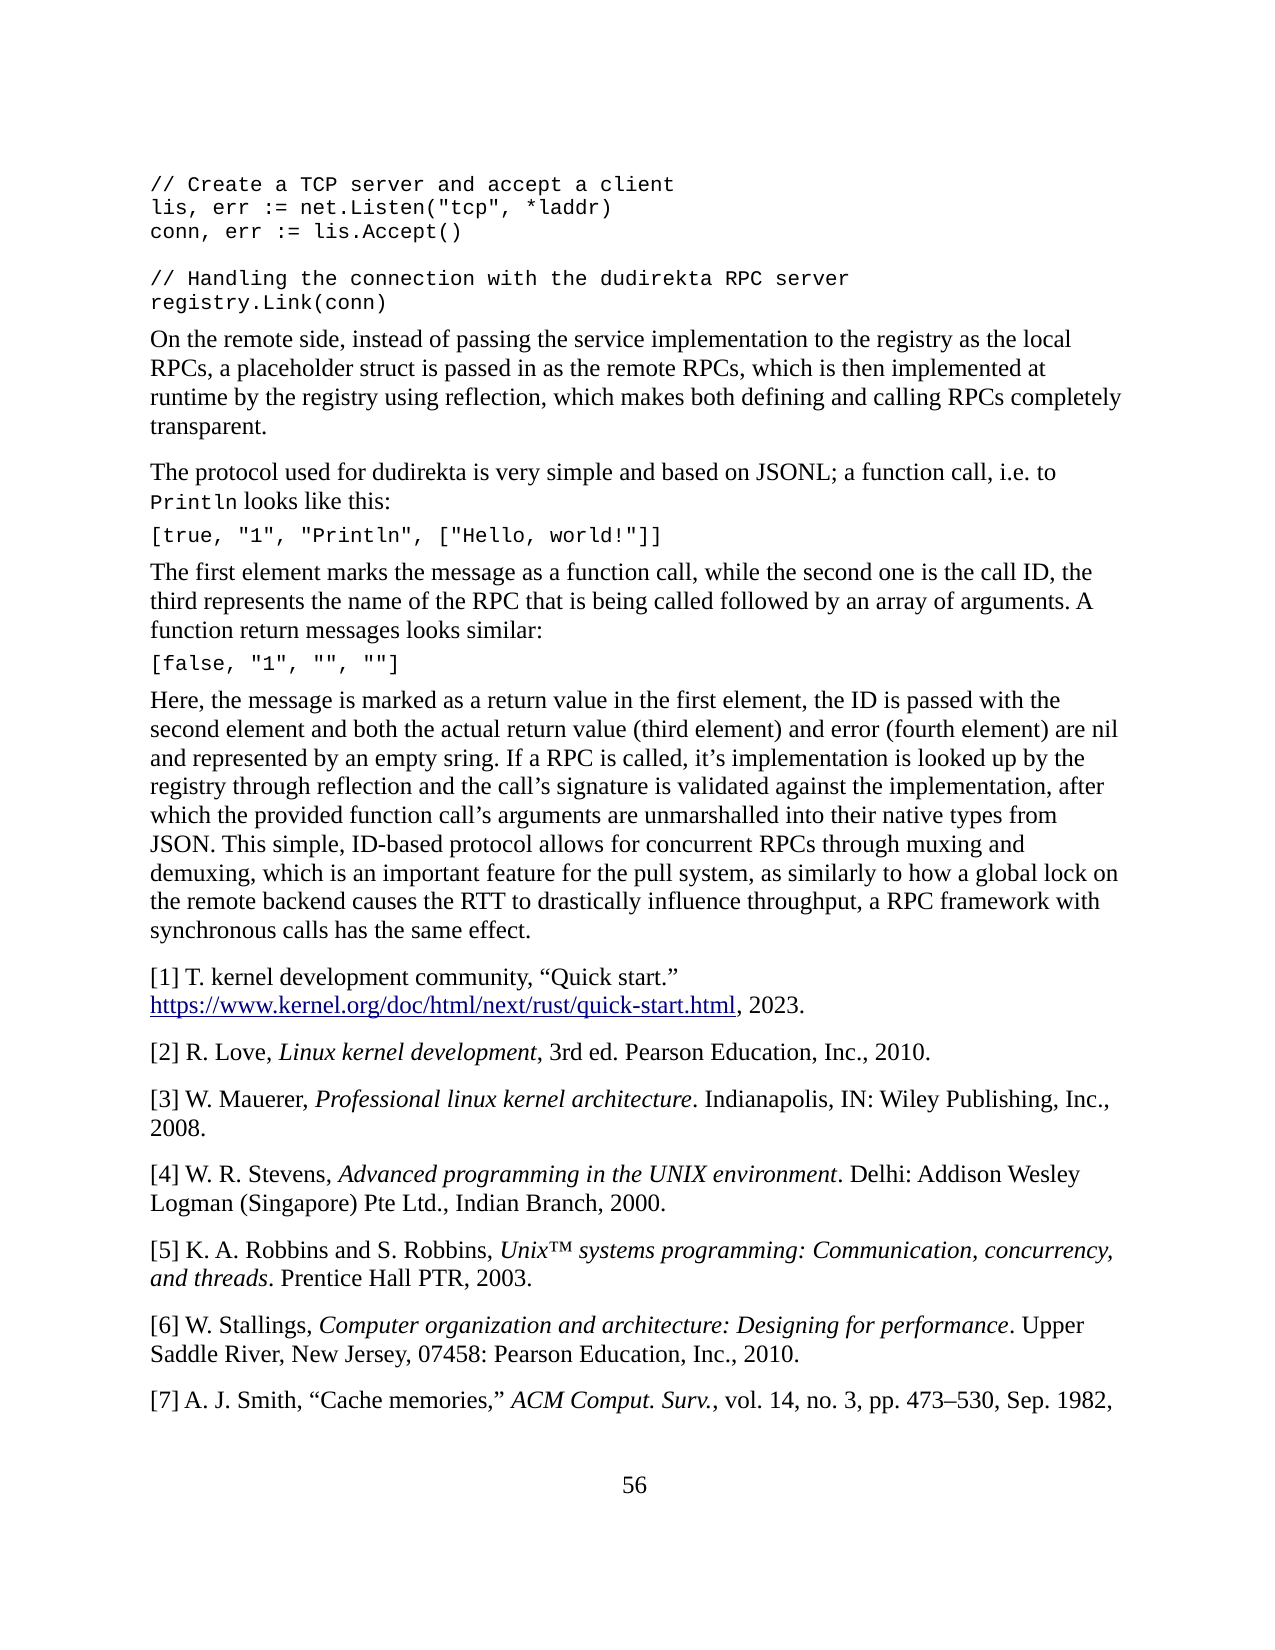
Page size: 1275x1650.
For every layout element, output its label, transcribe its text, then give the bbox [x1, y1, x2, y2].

text // Create a TCP server and accept a client [150, 174, 1125, 197]
text [2] R. Love, Linux kernel development, 3rd ed. Pearson Education, Inc., 2010. [150, 1037, 1125, 1066]
text [6] W. Stallings, Computer organization and architecture: Designing for performance. Upper Saddle River, New Jersey, 07458: Pearson Education, Inc., 2010. [150, 1310, 1125, 1368]
text // Handling the connection with the dudirekta RPC server [150, 268, 1125, 292]
text lis, err := net.Listen("tcp", *laddr) [150, 197, 1125, 221]
text [5] K. A. Robbins and S. Robbins, Unix™ systems programming: Communication, concurrency, and threads. Prentice Hall PTR, 2003. [150, 1235, 1125, 1292]
text [7] A. J. Smith, “Cache memories,” ACM Comput. Surv., vol. 14, no. 3, pp. 473–530, Sep. 1982, [150, 1386, 1125, 1414]
text [4] W. R. Stevens, Advanced programming in the UNIX environment. Delhi: Addison Wesley Logman (Singapore) Pte Ltd., Indian Branch, 2000. [150, 1159, 1125, 1217]
text Here, the message is marked as a return value in the first element, the ID is passed with the second element and both the actual return value (third element) and error (fourth element) are nil and represented by an empty sring. If a RPC is called, it’s implementation is looked up by the registry through reflection and the call’s signature is validated against the implementation, after which the provided function call’s arguments are unmarshalled into their native types from JSON. This simple, ID-based protocol allows for concurrent RPCs through muxing and demuxing, which is an important feature for the pull system, as similarly to how a global lock on the remote backend causes the RTT to drastically influence throughput, a RPC framework with synchronous calls has the same effect. [150, 685, 1125, 944]
text [1] T. kernel development community, “Quick start.” https://www.kernel.org/doc/html/next/rust/quick-start.html, 2023. [150, 962, 1125, 1019]
text The protocol used for dudirekta is very simple and based on JSONL; a function call, i.e. to Println looks like this: [150, 457, 1125, 516]
text [true, "1", "Println", ["Hello, world!"]] [150, 525, 1125, 548]
text [false, "1", "", ""] [150, 652, 1125, 676]
text [3] W. Mauerer, Professional linux kernel architecture. Indianapolis, IN: Wiley Publishing, Inc., 2008. [150, 1084, 1125, 1141]
text The first element marks the message as a function call, while the second one is the call ID, the third represents the name of the RPC that is being called followed by an array of arguments. A function return messages looks similar: [150, 557, 1125, 643]
text On the remote side, instead of passing the service implementation to the registry as the local RPCs, a placeholder struct is passed in as the remote RPCs, which is then implemented at runtime by the registry using reflection, which makes both defining and calling RPCs completely transparent. [150, 324, 1125, 439]
text registry.Link(conn) [150, 292, 1125, 316]
text conn, err := lis.Accept() [150, 221, 1125, 244]
